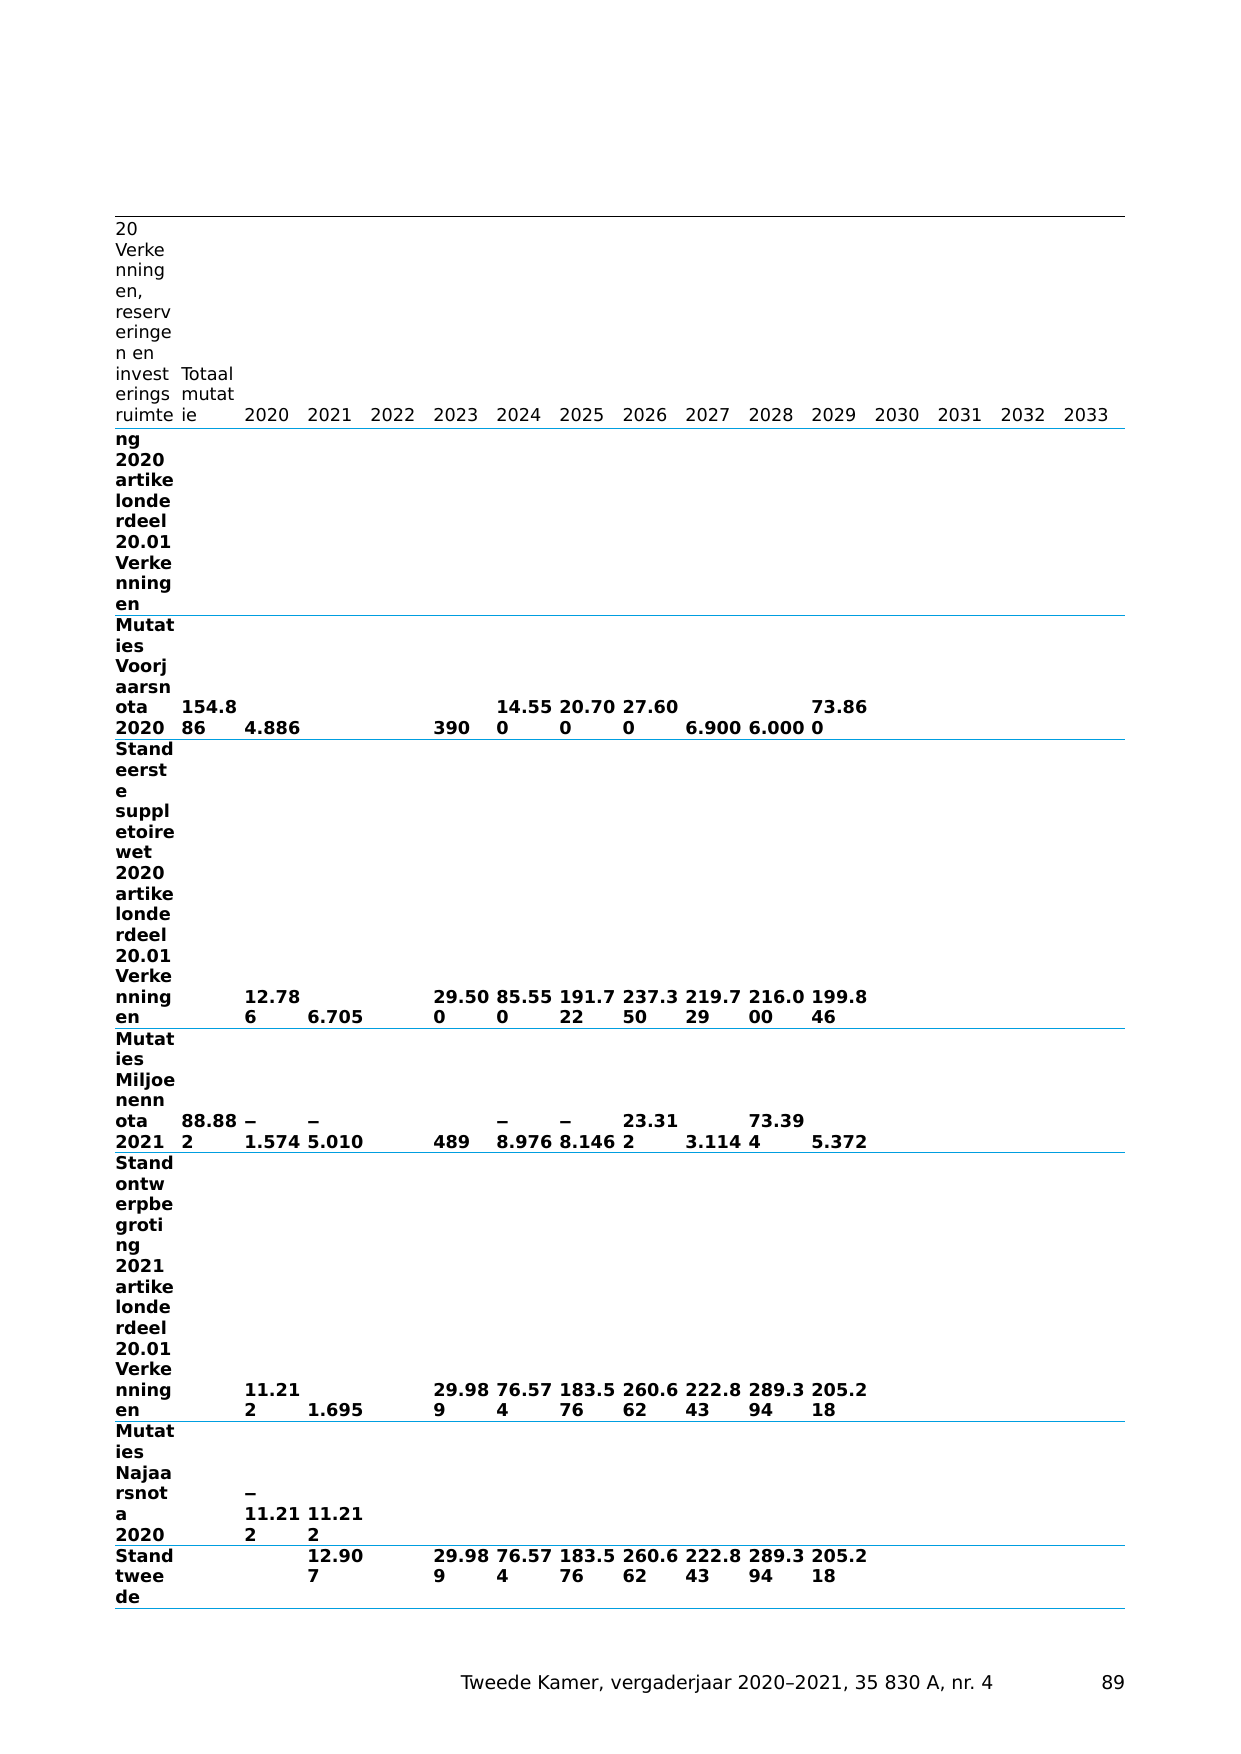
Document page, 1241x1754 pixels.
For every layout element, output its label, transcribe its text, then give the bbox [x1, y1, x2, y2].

table_cell 2024 [493, 217, 556, 428]
table_cell [998, 1029, 1060, 1152]
table_cell ng 2020 artikelonderdeel 20.01 Verkenningen [115, 429, 178, 614]
table_cell [998, 616, 1060, 739]
table_cell [808, 429, 871, 614]
table_cell Stand eerste suppletoire wet 2020 artikelonderdeel 20.01 Verkenningen [115, 740, 178, 1028]
table_cell 199.846 [808, 740, 871, 1028]
table_cell 260.662 [619, 1546, 682, 1608]
table_cell [619, 429, 682, 614]
table_cell 6.900 [682, 616, 745, 739]
table_cell 183.576 [556, 1153, 619, 1421]
table_cell 73.860 [808, 616, 871, 739]
table_cell [871, 1546, 934, 1608]
table_cell 2020 [241, 217, 304, 428]
table_cell 289.394 [745, 1153, 808, 1421]
table_cell [619, 1422, 682, 1545]
table_cell 219.729 [682, 740, 745, 1028]
table_cell 11.212 [241, 1153, 304, 1421]
table_cell ‒ 5.010 [304, 1029, 367, 1152]
table_cell [1060, 740, 1125, 1028]
table_cell 216.000 [745, 740, 808, 1028]
table_cell 4.886 [241, 616, 304, 739]
table_cell 2031 [934, 217, 997, 428]
table_cell 29.989 [430, 1153, 493, 1421]
table_cell [934, 1029, 997, 1152]
table_cell 12.786 [241, 740, 304, 1028]
table_cell [871, 429, 934, 614]
table_cell 489 [430, 1029, 493, 1152]
table_cell [1060, 1029, 1125, 1152]
table_cell ‒ 8.976 [493, 1029, 556, 1152]
table_cell 20.700 [556, 616, 619, 739]
table_cell [178, 740, 241, 1028]
table_cell [493, 1422, 556, 1545]
table_cell 73.394 [745, 1029, 808, 1152]
table_cell [871, 740, 934, 1028]
table_cell [556, 429, 619, 614]
table_cell 14.550 [493, 616, 556, 739]
table_cell [304, 429, 367, 614]
table_cell [998, 740, 1060, 1028]
table_cell [178, 1153, 241, 1421]
table_cell [808, 1422, 871, 1545]
table_cell 85.550 [493, 740, 556, 1028]
table_header Tabel 8 Artikel 20 Verkenningen, reserveringen en investeringsruimte [115, 191, 1125, 216]
table_cell [241, 429, 304, 614]
table_cell [871, 616, 934, 739]
table_cell 3.114 [682, 1029, 745, 1152]
table_cell 2028 [745, 217, 808, 428]
table_cell 1.695 [304, 1153, 367, 1421]
table_cell [682, 429, 745, 614]
table_cell [430, 429, 493, 614]
table_cell Stand tweede [115, 1546, 178, 1608]
table_cell 23.312 [619, 1029, 682, 1152]
table_cell [934, 740, 997, 1028]
table_cell 205.218 [808, 1153, 871, 1421]
table_cell [934, 1546, 997, 1608]
table_cell Totaal mutatie [178, 217, 241, 428]
table_cell [934, 616, 997, 739]
table_cell 260.662 [619, 1153, 682, 1421]
table_cell 2023 [430, 217, 493, 428]
table_cell [1060, 1153, 1125, 1421]
table_cell ‒ 8.146 [556, 1029, 619, 1152]
table_cell [998, 429, 1060, 614]
table_cell [493, 429, 556, 614]
table_cell 222.843 [682, 1546, 745, 1608]
table_cell [178, 1422, 241, 1545]
table_cell ‒ 1.574 [241, 1029, 304, 1152]
table_cell [367, 1153, 430, 1421]
table_cell 2025 [556, 217, 619, 428]
table_cell [1060, 1546, 1125, 1608]
table_cell 12.907 [304, 1546, 367, 1608]
table_cell [1060, 1422, 1125, 1545]
table_cell [1060, 429, 1125, 614]
table_cell [178, 429, 241, 614]
table_cell 2027 [682, 217, 745, 428]
table_cell 29.500 [430, 740, 493, 1028]
table_cell [682, 1422, 745, 1545]
table_cell 289.394 [745, 1546, 808, 1608]
table_cell [871, 1153, 934, 1421]
table_cell Mutaties Najaarsnota 2020 [115, 1422, 178, 1545]
table_cell [871, 1029, 934, 1152]
table_cell 76.574 [493, 1546, 556, 1608]
table_cell [745, 1422, 808, 1545]
table_cell 154.886 [178, 616, 241, 739]
table_cell 2026 [619, 217, 682, 428]
table_cell 76.574 [493, 1153, 556, 1421]
table_cell [934, 1153, 997, 1421]
table_cell 6.705 [304, 740, 367, 1028]
table_cell 5.372 [808, 1029, 871, 1152]
table_cell [367, 740, 430, 1028]
table_cell 11.212 [304, 1422, 367, 1545]
table_cell 237.350 [619, 740, 682, 1028]
table_cell 2022 [367, 217, 430, 428]
table_cell 2021 [304, 217, 367, 428]
table_cell 390 [430, 616, 493, 739]
table_cell Stand ontwerpbegroting 2021 artikelonderdeel 20.01 Verkenningen [115, 1153, 178, 1421]
table_cell 20 Verkenningen, reserveringen en investeringsruimte [115, 217, 178, 428]
table_cell 191.722 [556, 740, 619, 1028]
table_cell [998, 1546, 1060, 1608]
table_cell [367, 1546, 430, 1608]
table_cell ‒ 11.212 [241, 1422, 304, 1545]
table_cell 222.843 [682, 1153, 745, 1421]
table_cell [304, 616, 367, 739]
table_cell 205.218 [808, 1546, 871, 1608]
table_cell [367, 1029, 430, 1152]
table_cell 27.600 [619, 616, 682, 739]
table_cell 88.882 [178, 1029, 241, 1152]
table_cell Mutaties Voorjaarsnota 2020 [115, 616, 178, 739]
table_cell [745, 429, 808, 614]
table_cell [241, 1546, 304, 1608]
table_cell [367, 1422, 430, 1545]
table_cell Mutaties Miljoenennota 2021 [115, 1029, 178, 1152]
table_cell 29.989 [430, 1546, 493, 1608]
table_cell [871, 1422, 934, 1545]
table_cell [178, 1546, 241, 1608]
table_cell [367, 616, 430, 739]
table_cell [934, 1422, 997, 1545]
table_cell 2033 [1060, 217, 1125, 428]
table_cell 2030 [871, 217, 934, 428]
table_cell [998, 1153, 1060, 1421]
table_cell 6.000 [745, 616, 808, 739]
table_cell [934, 429, 997, 614]
table_cell 183.576 [556, 1546, 619, 1608]
table_cell [1060, 616, 1125, 739]
table_cell [998, 1422, 1060, 1545]
table_cell 2029 [808, 217, 871, 428]
table_cell [556, 1422, 619, 1545]
table_cell 2032 [998, 217, 1060, 428]
table_cell [430, 1422, 493, 1545]
table_cell [367, 429, 430, 614]
